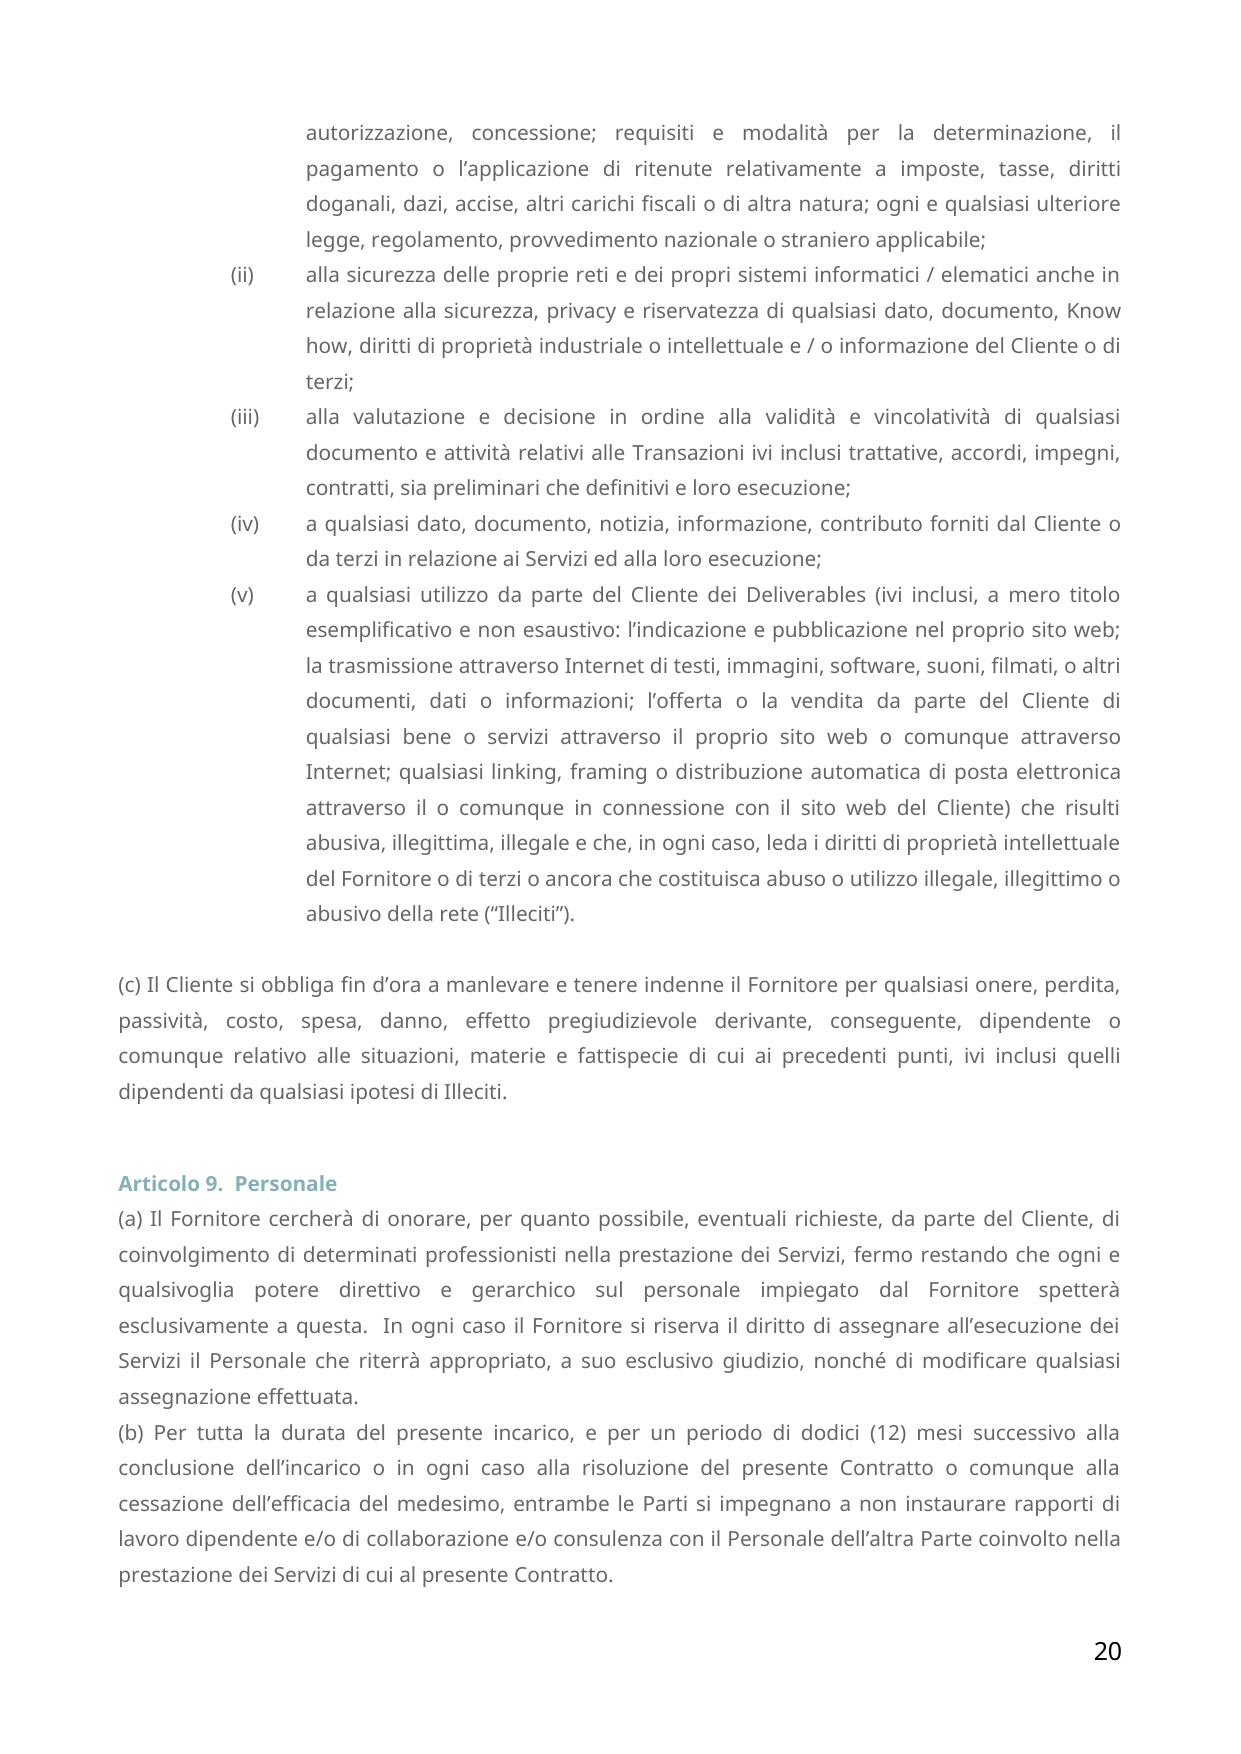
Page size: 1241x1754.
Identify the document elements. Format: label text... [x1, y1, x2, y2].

subtitle Articolo 9. Personale [118, 1169, 1122, 1197]
list autorizzazione, concessione; requisiti e modalità per la determinazione, il pagamento o l’applicazione di ritenute relativamente a imposte, tasse, diritti doganali, dazi, accise, altri carichi fiscali o di altra natura; ogni e qualsiasi ulteriore legge, regolamento, provvedimento nazionale o straniero applicabile; [231, 118, 1122, 253]
list a qualsiasi dato, documento, notizia, informazione, contributo forniti dal Cliente o da terzi in relazione ai Servizi ed alla loro esecuzione; [231, 509, 1122, 573]
text (a) Il Fornitore cercherà di onorare, per quanto possibile, eventuali richieste, da parte del Cliente, di coinvolgimento di determinati professionisti nella prestazione dei Servizi, fermo restando che ogni e qualsivoglia potere direttivo e gerarchico sul personale impiegato dal Fornitore spetterà esclusivamente a questa. In ogni caso il Fornitore si riserva il diritto di assegnare all’esecuzione dei Servizi il Personale che riterrà appropriato, a suo esclusivo giudizio, nonché di modificare qualsiasi assegnazione effettuata. [118, 1204, 1122, 1411]
text (b) Per tutta la durata del presente incarico, e per un periodo di dodici (12) mesi successivo alla conclusione dell’incarico o in ogni caso alla risoluzione del presente Contratto o comunque alla cessazione dell’efficacia del medesimo, entrambe le Parti si impegnano a non instaurare rapporti di lavoro dipendente e/o di collaborazione e/o consulenza con il Personale dell’altra Parte coinvolto nella prestazione dei Servizi di cui al presente Contratto. [118, 1418, 1122, 1588]
list alla sicurezza delle proprie reti e dei propri sistemi informatici / elematici anche in relazione alla sicurezza, privacy e riservatezza di qualsiasi dato, documento, Know how, diritti di proprietà industriale o intellettuale e / o informazione del Cliente o di terzi; [231, 260, 1122, 395]
list a qualsiasi utilizzo da parte del Cliente dei Deliverables (ivi inclusi, a mero titolo esemplificativo e non esaustivo: l’indicazione e pubblicazione nel proprio sito web; la trasmissione attraverso Internet di testi, immagini, software, suoni, filmati, o altri documenti, dati o informazioni; l’offerta o la vendita da parte del Cliente di qualsiasi bene o servizi attraverso il proprio sito web o comunque attraverso Internet; qualsiasi linking, framing o distribuzione automatica di posta elettronica attraverso il o comunque in connessione con il sito web del Cliente) che risulti abusiva, illegittima, illegale e che, in ogni caso, leda i diritti di proprietà intellettuale del Fornitore o di terzi o ancora che costituisca abuso o utilizzo illegale, illegittimo o abusivo della rete (“Illeciti”). [231, 580, 1122, 928]
text (c) Il Cliente si obbliga fin d’ora a manlevare e tenere indenne il Fornitore per qualsiasi onere, perdita, passività, costo, spesa, danno, effetto pregiudizievole derivante, conseguente, dipendente o comunque relativo alle situazioni, materie e fattispecie di cui ai precedenti punti, ivi inclusi quelli dipendenti da qualsiasi ipotesi di Illeciti. [118, 971, 1122, 1106]
list alla valutazione e decisione in ordine alla validità e vincolatività di qualsiasi documento e attività relativi alle Transazioni ivi inclusi trattative, accordi, impegni, contratti, sia preliminari che definitivi e loro esecuzione; [231, 402, 1122, 502]
